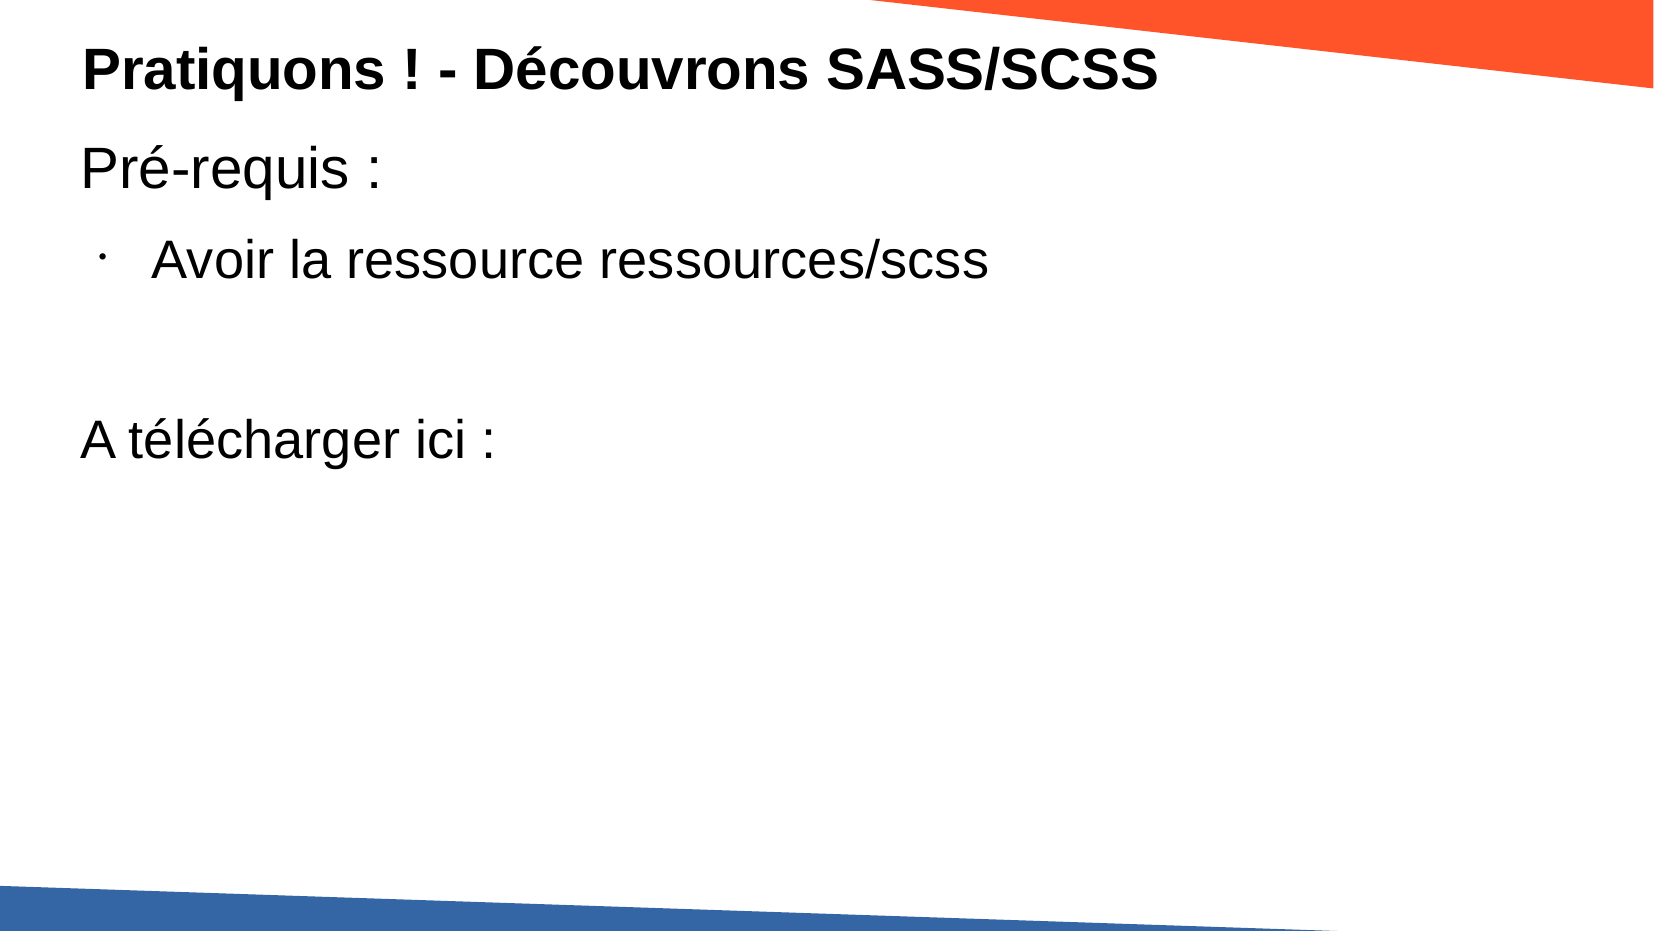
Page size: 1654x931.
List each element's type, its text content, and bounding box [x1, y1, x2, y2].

text_box [870, 0, 1654, 89]
text_box [0, 885, 1337, 931]
list Pré-requis : Avoir la ressource ressources/scss A télécharger ici : [80, 135, 1620, 721]
title Pratiquons ! - Découvrons SASS/SCSS [82, 37, 1571, 114]
